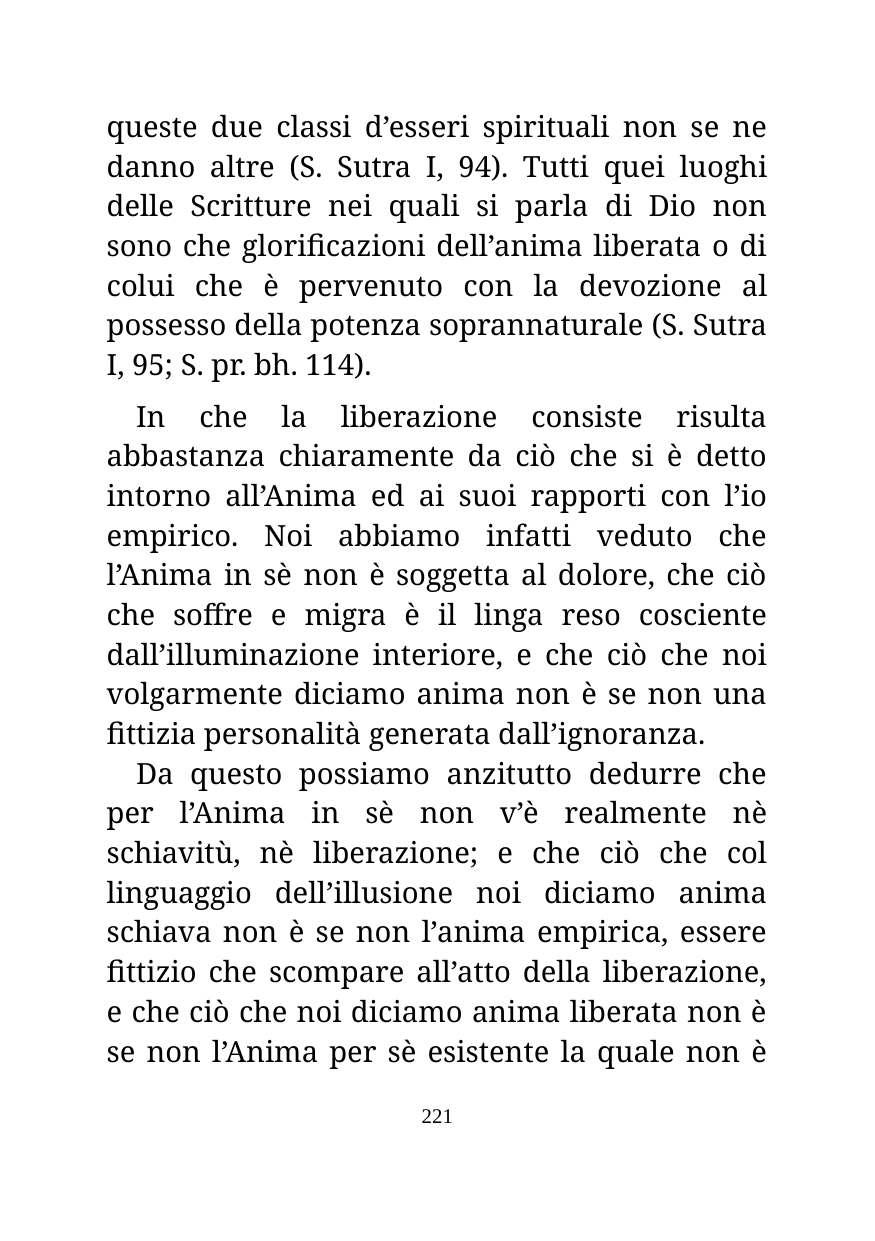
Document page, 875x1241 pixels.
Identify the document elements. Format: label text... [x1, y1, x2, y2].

text Da questo possiamo anzitutto dedurre che per l’Anima in sè non v’è realmente nè schiavitù, nè liberazione; e che ciò che col linguaggio dell’illusione noi diciamo anima schiava non è se non l’anima empirica, essere fittizio che scompare all’atto della liberazione, e che ciò che noi diciamo anima liberata non è se non l’Anima per sè esistente la quale non è [106, 753, 768, 1071]
text In che la liberazione consiste risulta abbastanza chiaramente da ciò che si è detto intorno all’Anima ed ai suoi rapporti con l’io empirico. Noi abbiamo infatti veduto che l’Anima in sè non è soggetta al dolore, che ciò che soffre e migra è il linga reso cosciente dall’illuminazione interiore, e che ciò che noi volgarmente diciamo anima non è se non una fittizia personalità generata dall’ignoranza. [106, 396, 768, 753]
text queste due classi d’esseri spirituali non se ne danno altre (S. Sutra I, 94). Tutti quei luoghi delle Scritture nei quali si parla di Dio non sono che glorificazioni dell’anima liberata o di colui che è pervenuto con la devozione al possesso della potenza soprannaturale (S. Sutra I, 95; S. pr. bh. 114). [106, 106, 768, 384]
